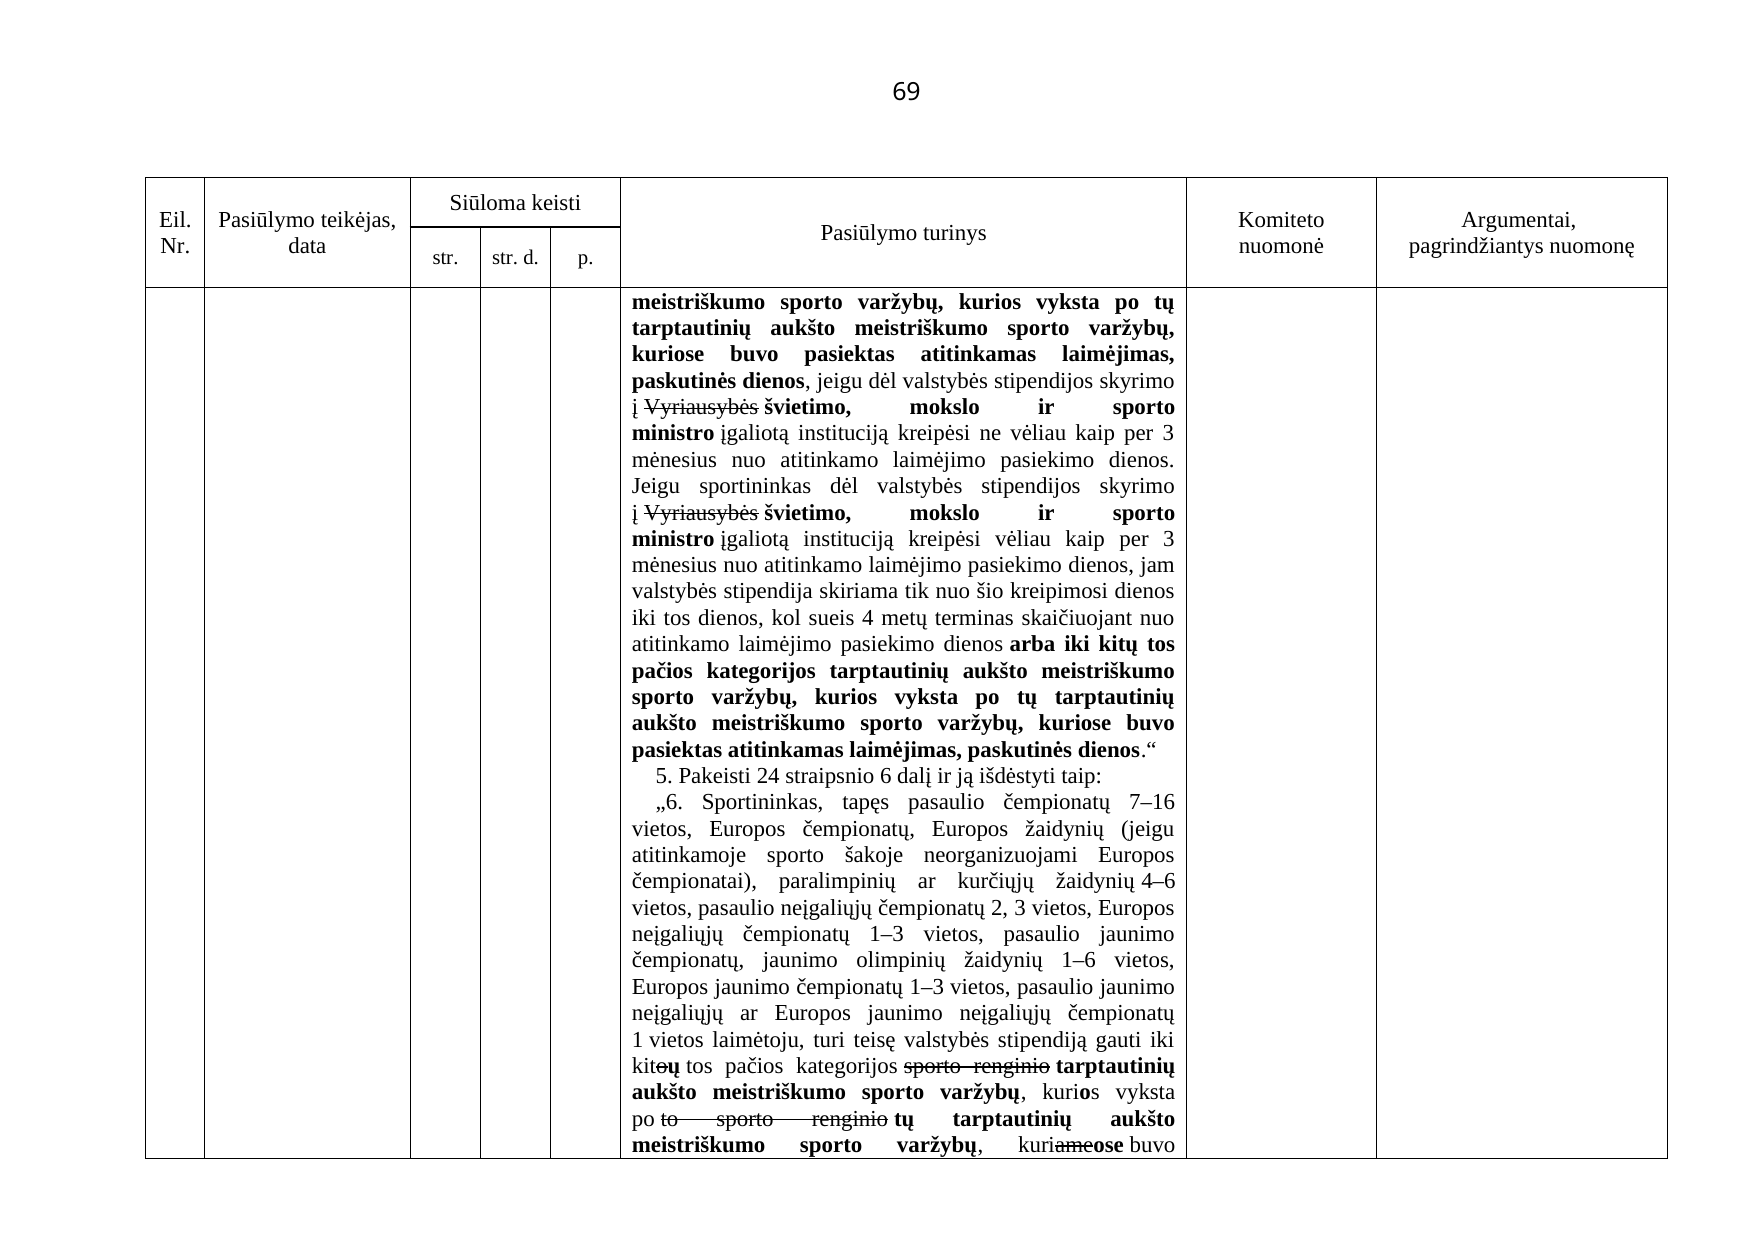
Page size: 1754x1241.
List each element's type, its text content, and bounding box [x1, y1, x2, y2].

table_cell [411, 288, 480, 1157]
table_header Siūloma keisti [411, 178, 620, 226]
table_header Argumentai, pagrindžiantys nuomonę [1377, 178, 1667, 287]
table_header Pasiūlymo turinys [621, 178, 1186, 287]
table_cell [205, 288, 410, 1157]
table_cell [1187, 288, 1376, 1157]
table_cell str. [411, 228, 480, 287]
table_header Pasiūlymo teikėjas, data [205, 178, 410, 287]
table_cell p. [551, 228, 620, 287]
table_cell [146, 288, 204, 1157]
table_cell [1377, 288, 1667, 1157]
table_header Eil. Nr. [146, 178, 204, 287]
table_cell [551, 288, 620, 1157]
table_cell [481, 288, 550, 1157]
table_header Komiteto nuomonė [1187, 178, 1376, 287]
table_cell str. d. [481, 228, 550, 287]
table_cell meistriškumo sporto varžybų, kurios vyksta po tų tarptautinių aukšto meistriškumo sporto varžybų, kuriose buvo pasiektas atitinkamas laimėjimas, paskutinės dienos, jeigu dėl valstybės stipendijos skyrimo į Vyriausybės švietimo, mokslo ir sporto ministro įgaliotą instituciją kreipėsi ne vėliau kaip per 3 mėnesius nuo atitinkamo laimėjimo pasiekimo dienos. Jeigu sportininkas dėl valstybės stipendijos skyrimo į Vyriausybės švietimo, mokslo ir sporto ministro įgaliotą instituciją kreipėsi vėliau kaip per 3 mėnesius nuo atitinkamo laimėjimo pasiekimo dienos, jam valstybės stipendija skiriama tik nuo šio kreipimosi dienos iki tos dienos, kol sueis 4 metų terminas skaičiuojant nuo atitinkamo laimėjimo pasiekimo dienos arba iki kitų tos pačios kategorijos tarptautinių aukšto meistriškumo sporto varžybų, kurios vyksta po tų tarptautinių aukšto meistriškumo sporto varžybų, kuriose buvo pasiektas atitinkamas laimėjimas, paskutinės dienos.“ 5. Pakeisti 24 straipsnio 6 dalį ir ją išdėstyti taip: „6. Sportininkas, tapęs pasaulio čempionatų 7–16 vietos, Europos čempionatų, Europos žaidynių (jeigu atitinkamoje sporto šakoje neorganizuojami Europos čempionatai), paralimpinių ar kurčiųjų žaidynių 4–6 vietos, pasaulio neįgaliųjų čempionatų 2, 3 vietos, Europos neįgaliųjų čempionatų 1–3 vietos, pasaulio jaunimo čempionatų, jaunimo olimpinių žaidynių 1–6 vietos, Europos jaunimo čempionatų 1–3 vietos, pasaulio jaunimo neįgaliųjų ar Europos jaunimo neįgaliųjų čempionatų 1 vietos laimėtoju, turi teisę valstybės stipendiją gauti iki kitoų tos pačios kategorijos sporto renginio tarptautinių aukšto meistriškumo sporto varžybų, kurios vyksta po to sporto renginio tų tarptautinių aukšto meistriškumo sporto varžybų, kuriameose buvo [621, 288, 1186, 1157]
